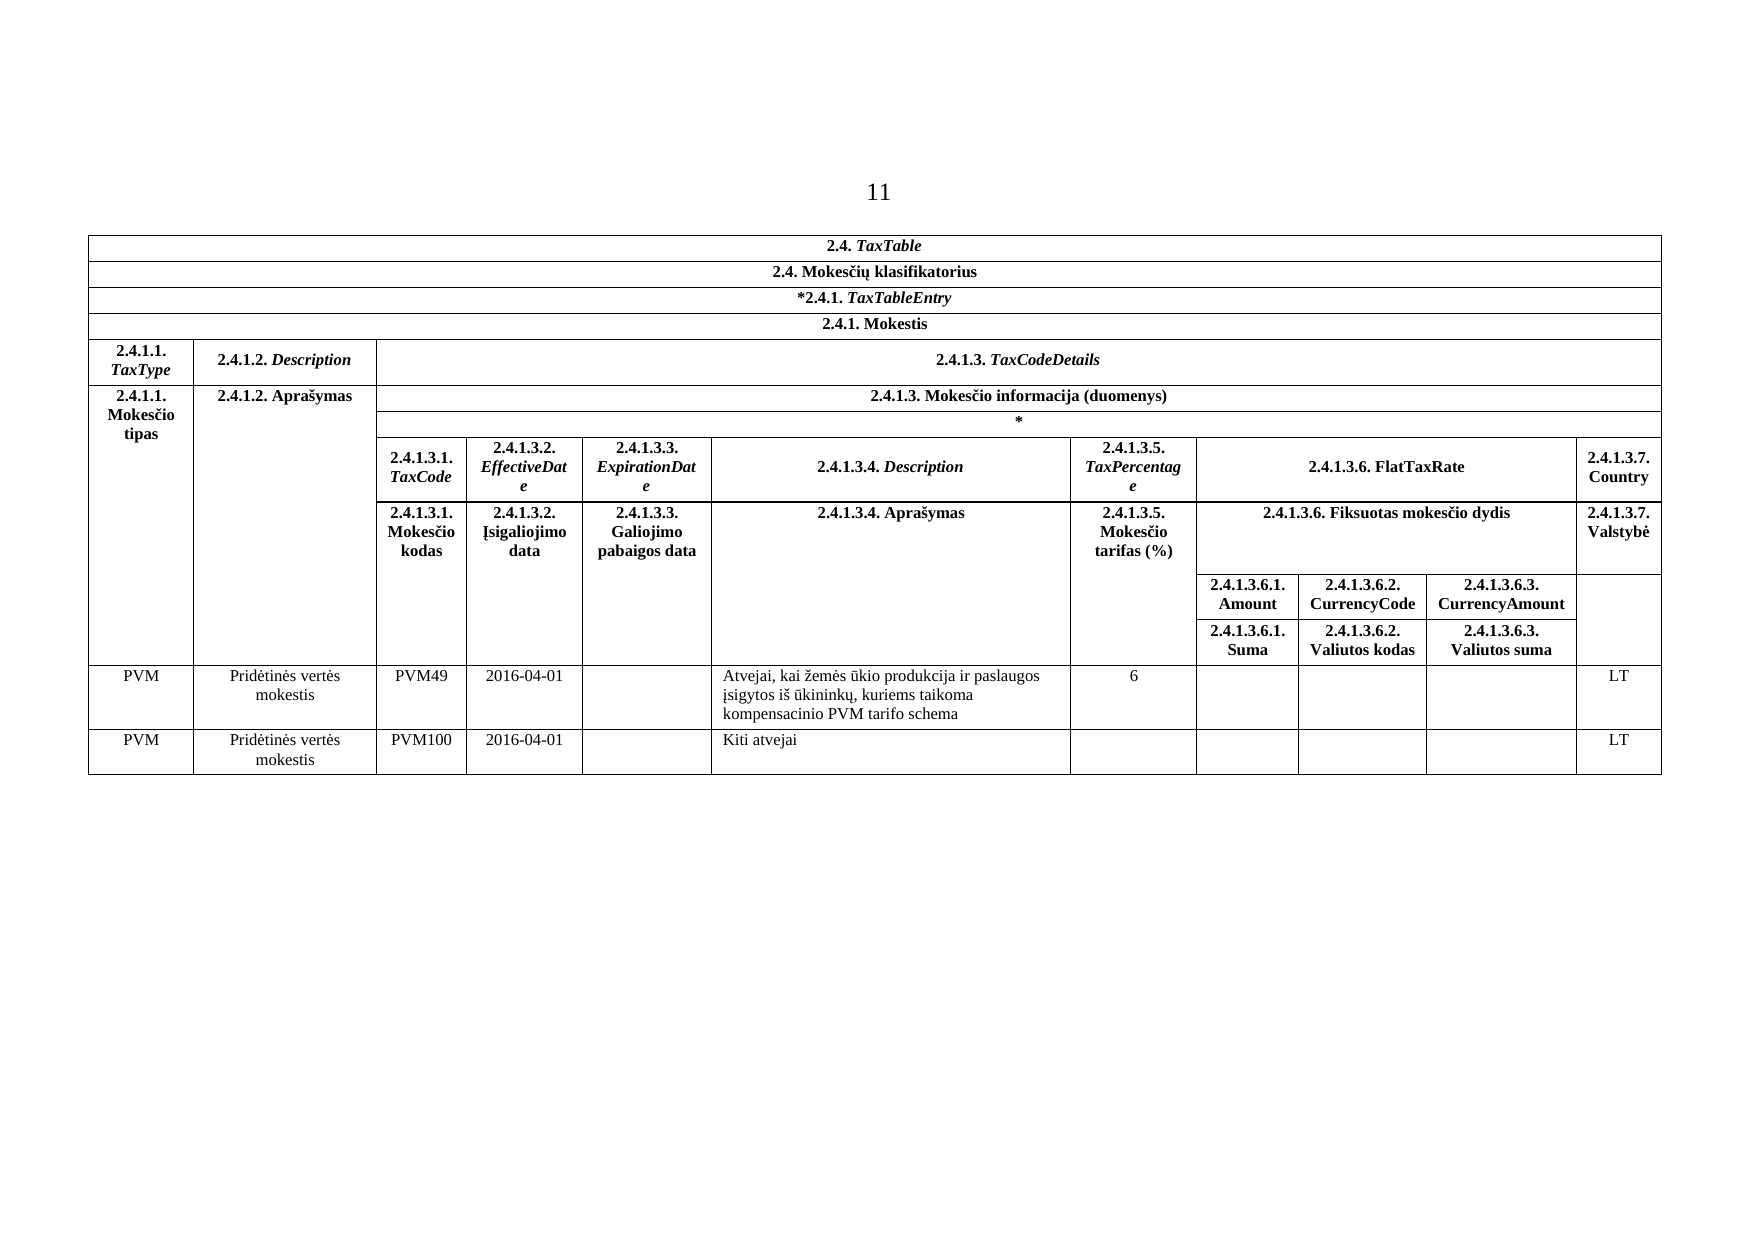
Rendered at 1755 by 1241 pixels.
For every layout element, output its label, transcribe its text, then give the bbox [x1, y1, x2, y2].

table_cell 2.4.1.3.2. Įsigaliojimo data [467, 503, 582, 664]
table_cell 2.4.1.1. TaxType [89, 340, 193, 384]
table_cell PVM [89, 730, 193, 774]
table_cell 2.4.1.3.6.1. Suma [1197, 620, 1298, 664]
table_cell [1071, 730, 1196, 774]
table_cell 2.4.1.3.5. TaxPercentage [1071, 438, 1196, 501]
table_cell [1197, 666, 1298, 729]
table_cell 2.4.1.2. Aprašymas [194, 386, 376, 664]
table_cell 2.4.1.1. Mokesčio tipas [89, 386, 193, 664]
table_cell 2.4.1.3.5. Mokesčio tarifas (%) [1071, 503, 1196, 664]
table_cell 2.4.1.3. TaxCodeDetails [377, 340, 1661, 384]
table_cell LT [1577, 666, 1661, 729]
table_cell 2.4.1.3.4. Aprašymas [712, 503, 1070, 664]
table_cell 2.4.1.3.6.3. CurrencyAmount [1427, 575, 1576, 619]
table_cell 2.4. Mokesčių klasifikatorius [89, 262, 1661, 287]
table_cell [1577, 575, 1661, 664]
table_cell Atvejai, kai žemės ūkio produkcija ir paslaugos įsigytos iš ūkininkų, kuriems taikoma kompensacinio PVM tarifo schema [712, 666, 1070, 729]
table_cell [1299, 730, 1426, 774]
table_cell Kiti atvejai [712, 730, 1070, 774]
table_cell Pridėtinės vertės mokestis [194, 730, 376, 774]
table_cell 2.4.1.3.3. Galiojimo pabaigos data [583, 503, 711, 664]
table_cell 2.4.1.3. Mokesčio informacija (duomenys) [377, 386, 1661, 411]
table_cell [1427, 666, 1576, 729]
table_cell [583, 730, 711, 774]
table_cell * [377, 412, 1661, 437]
table_cell PVM [89, 666, 193, 729]
table_cell 2.4.1.3.7. Valstybė [1577, 503, 1661, 574]
table_cell PVM100 [377, 730, 466, 774]
table_cell LT [1577, 730, 1661, 774]
table_cell 2016-04-01 [467, 730, 582, 774]
table_cell 2.4.1.3.1. TaxCode [377, 438, 466, 501]
table_cell 2.4.1. Mokestis [89, 314, 1661, 339]
table_cell 2.4.1.3.6.2. Valiutos kodas [1299, 620, 1426, 664]
table_cell 2.4.1.3.4. Description [712, 438, 1070, 501]
table_cell 2.4.1.3.1. Mokesčio kodas [377, 503, 466, 664]
table_cell [1197, 730, 1298, 774]
table_cell 2.4.1.3.6.2. CurrencyCode [1299, 575, 1426, 619]
table_cell 2016-04-01 [467, 666, 582, 729]
table_cell 2.4.1.2. Description [194, 340, 376, 384]
table_cell PVM49 [377, 666, 466, 729]
table_cell 2.4.1.3.2. EffectiveDate [467, 438, 582, 501]
table_cell 2.4.1.3.3. ExpirationDate [583, 438, 711, 501]
table_cell [1299, 666, 1426, 729]
table_cell 2.4.1.3.6. Fiksuotas mokesčio dydis [1197, 503, 1576, 574]
table_header 2.4. TaxTable [89, 236, 1661, 261]
table_cell *2.4.1. TaxTableEntry [89, 288, 1661, 313]
table_cell Pridėtinės vertės mokestis [194, 666, 376, 729]
table_cell [1427, 730, 1576, 774]
table_cell 2.4.1.3.7. Country [1577, 438, 1661, 501]
table_cell [583, 666, 711, 729]
table_cell 2.4.1.3.6. FlatTaxRate [1197, 438, 1576, 501]
table_cell 2.4.1.3.6.3. Valiutos suma [1427, 620, 1576, 664]
table_cell 6 [1071, 666, 1196, 729]
table_cell 2.4.1.3.6.1. Amount [1197, 575, 1298, 619]
